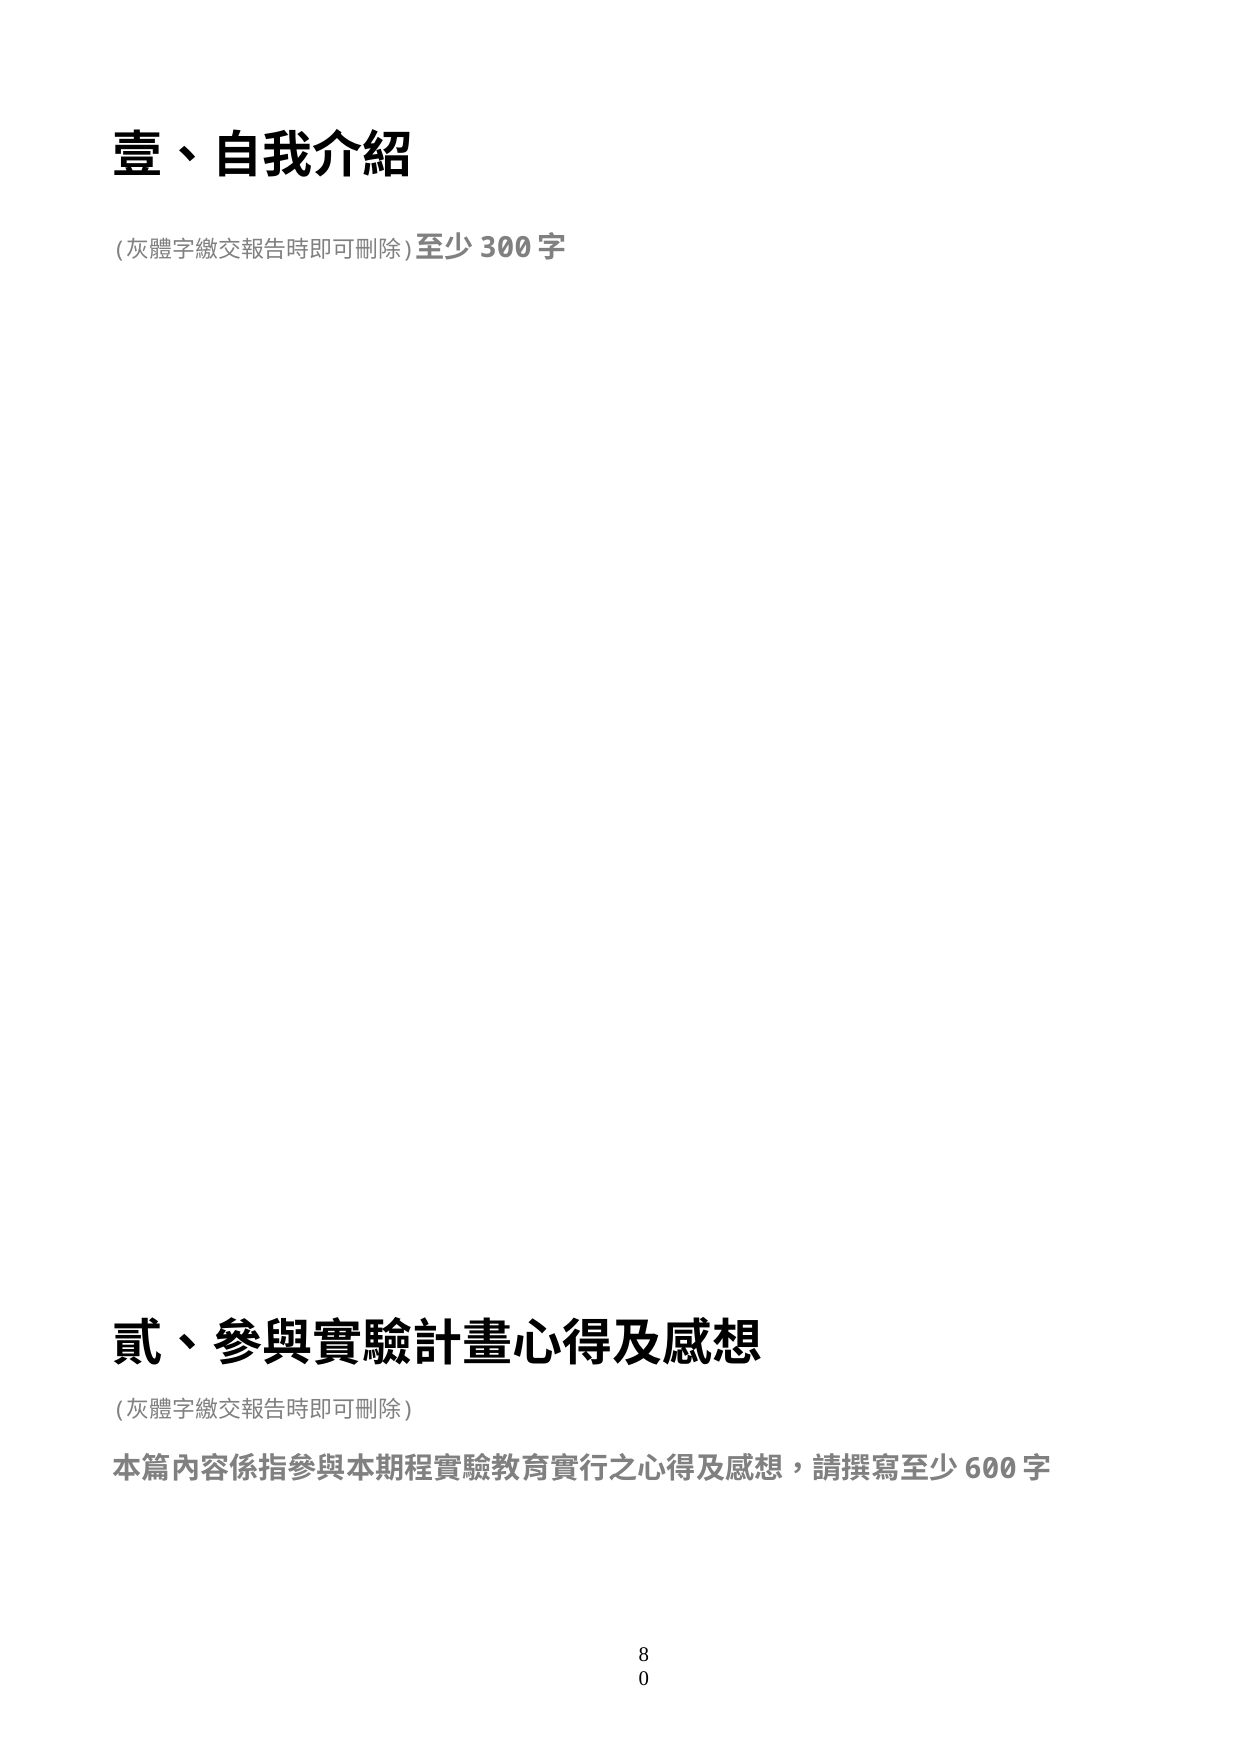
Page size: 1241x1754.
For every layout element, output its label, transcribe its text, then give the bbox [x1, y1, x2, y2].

text (灰體字繳交報告時即可刪除)至少300字 [112, 203, 1167, 265]
text 壹、自我介紹 [112, 78, 1167, 203]
text (灰體字繳交報告時即可刪除) [112, 1390, 1167, 1424]
text 本篇內容係指參與本期程實驗教育實行之心得及感想，請撰寫至少600字 [112, 1424, 1167, 1486]
text 貳、參與實驗計畫心得及感想 [112, 1265, 1167, 1390]
